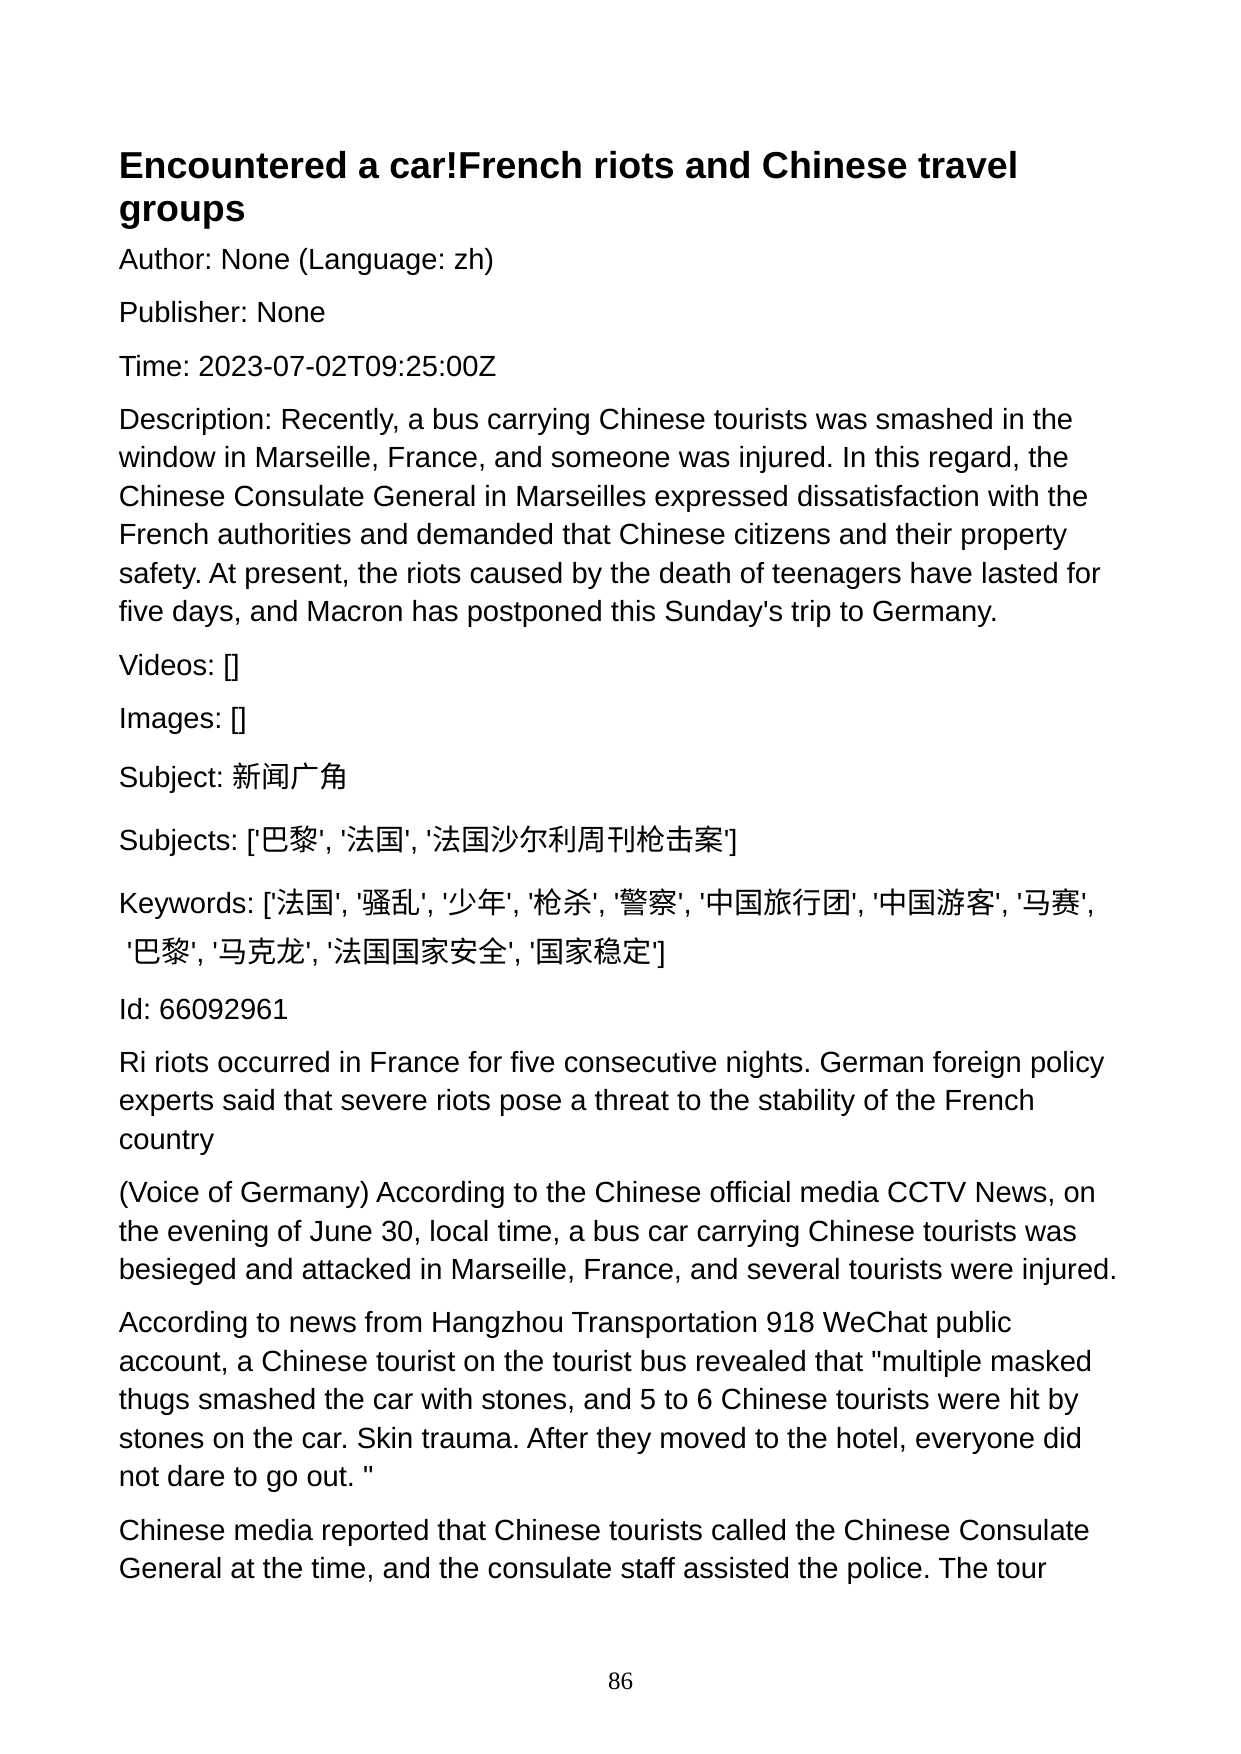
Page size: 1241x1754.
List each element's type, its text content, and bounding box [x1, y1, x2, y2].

text Images: [] [118, 701, 1122, 734]
text Publisher: None [118, 295, 1122, 329]
text Videos: [] [118, 647, 1122, 681]
text Subject: 新闻广角 [118, 754, 1122, 796]
text (Voice of Germany) According to the Chinese official media CCTV News, on the evening of June 30, local time, a bus car carrying Chinese tourists was besieged and attacked in Marseille, France, and several tourists were injured. [118, 1175, 1122, 1286]
text Chinese media reported that Chinese tourists called the Chinese Consulate General at the time, and the consulate staff assisted the police. The tour [118, 1512, 1122, 1584]
text Keywords: ['法国', '骚乱', '少年', '枪杀', '警察', '中国旅行团', '中国游客', '马赛', '巴黎', '马克龙', '法国国家安全', '国家稳定'] [118, 880, 1122, 971]
subtitle Encountered a car!French riots and Chinese travel groups [118, 143, 1122, 230]
text Id: 66092961 [118, 992, 1122, 1025]
text Description: Recently, a bus carrying Chinese tourists was smashed in the window in Marseille, France, and someone was injured. In this regard, the Chinese Consulate General in Marseilles expressed dissatisfaction with the French authorities and demanded that Chinese citizens and their property safety. At present, the riots caused by the death of teenagers have lasted for five days, and Macron has postponed this Sunday's trip to Germany. [118, 402, 1122, 628]
text Ri riots occurred in France for five consecutive nights. German foreign policy experts said that severe riots pose a threat to the stability of the French country [118, 1045, 1122, 1155]
text According to news from Hangzhou Transportation 918 WeChat public account, a Chinese tourist on the tourist bus revealed that "multiple masked thugs smashed the car with stones, and 5 to 6 Chinese tourists were hit by stones on the car. Skin trauma. After they moved to the hotel, everyone did not dare to go out. " [118, 1305, 1122, 1493]
text Author: None (Language: zh) [118, 242, 1122, 276]
text Subjects: ['巴黎', '法国', '法国沙尔利周刊枪击案'] [118, 817, 1122, 859]
text Time: 2023-07-02T09:25:00Z [118, 348, 1122, 382]
